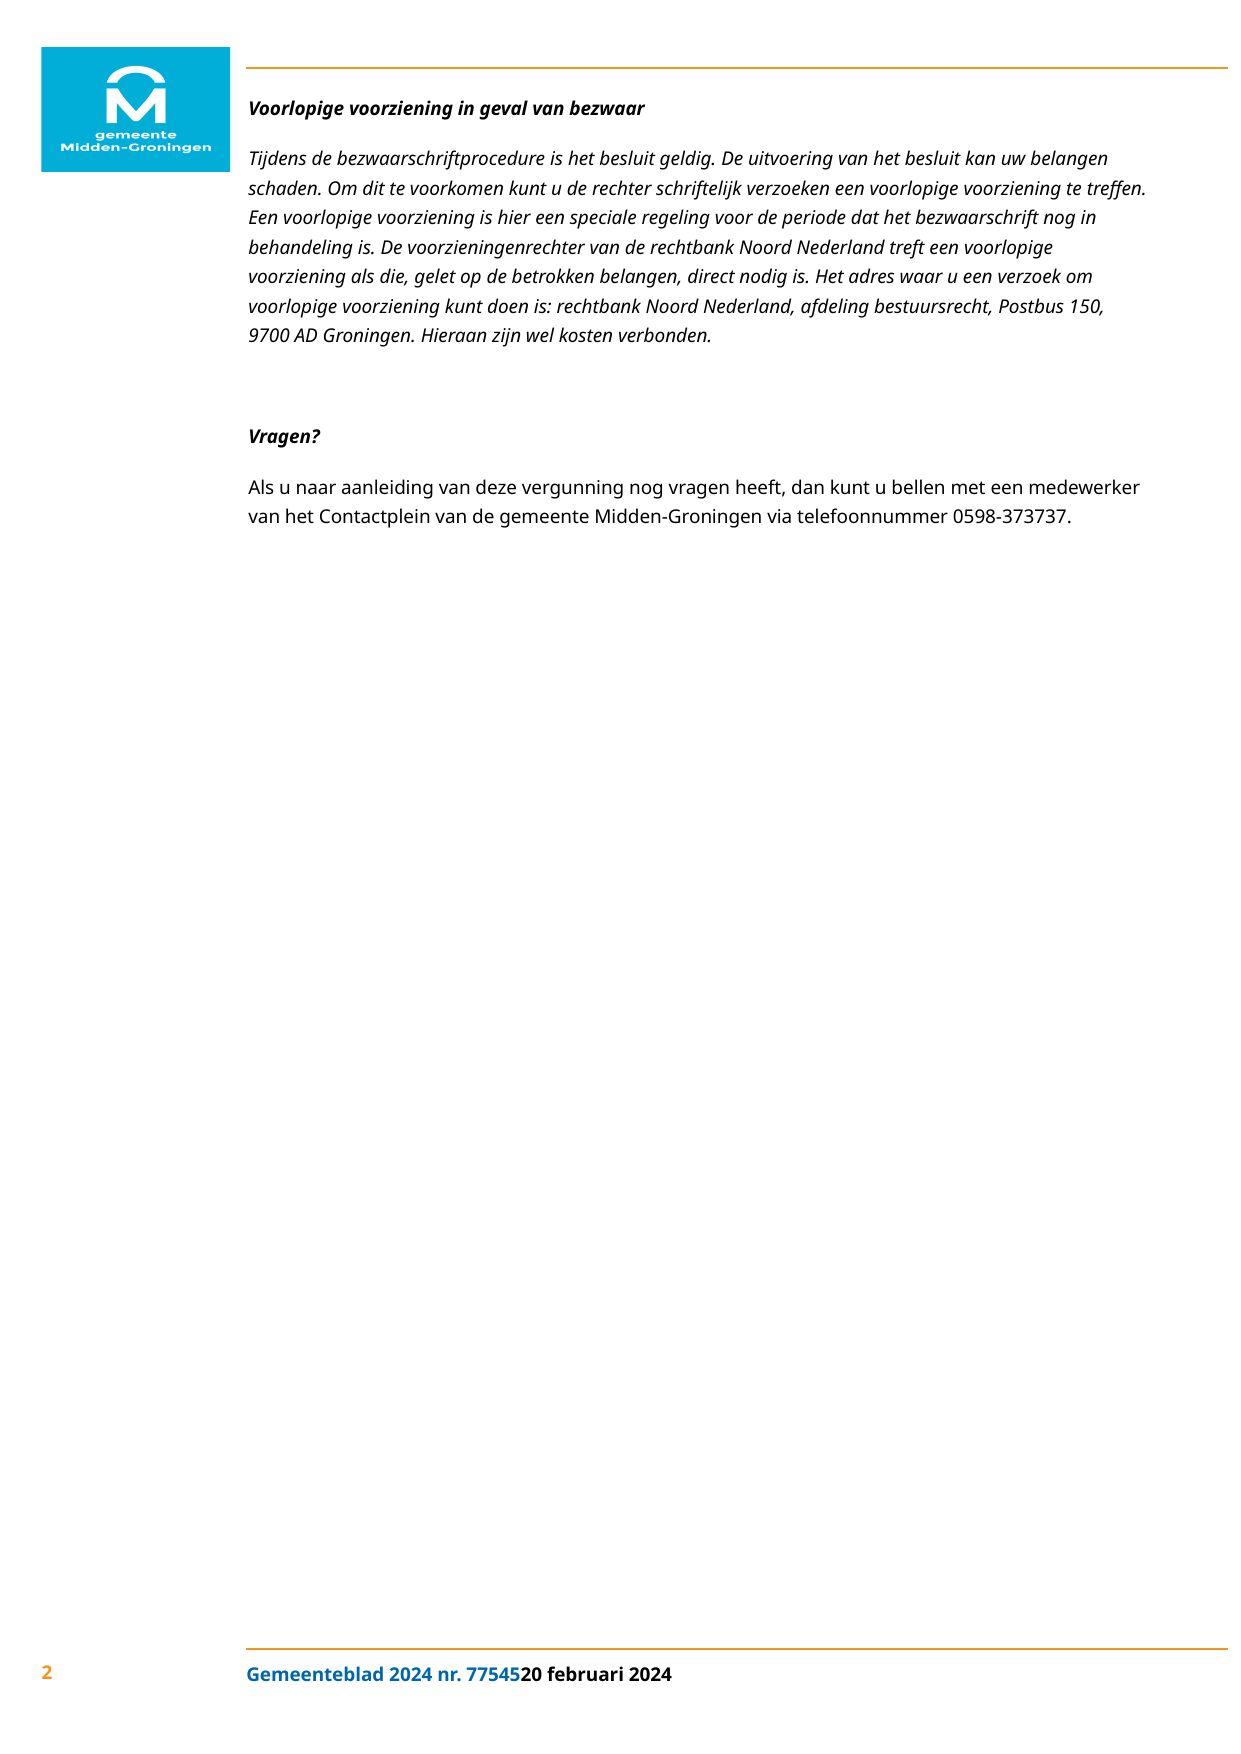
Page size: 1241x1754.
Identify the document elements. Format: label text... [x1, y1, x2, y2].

picture [108, 66, 164, 82]
picture [107, 89, 165, 122]
text Voorlopige voorziening in geval van bezwaar [248, 95, 1152, 121]
text Vragen? [248, 423, 1152, 449]
picture [184, 146, 190, 153]
text Als u naar aanleiding van deze vergunning nog vragen heeft, dan kunt u bellen met een medewerker van het Contactplein van de gemeente Midden-Groningen via telefoonnummer 0598-373737. [248, 474, 1152, 529]
text Tijdens de bezwaarschriftprocedure is het besluit geldig. De uitvoering van het besluit kan uw belangen schaden. Om dit te voorkomen kunt u de rechter schriftelijk verzoeken een voorlopige voorziening te treffen. Een voorlopige voorziening is hier een speciale regeling voor de periode dat het bezwaarschrift nog in behandeling is. De voorzieningenrechter van de rechtbank Noord Nederland treft een voorlopige voorziening als die, gelet op de betrokken belangen, direct nodig is. Het adres waar u een verzoek om voorlopige voorziening kunt doen is: rechtbank Noord Nederland, afdeling bestuursrecht, Postbus 150, 9700 AD Groningen. Hieraan zijn wel kosten verbonden. [248, 145, 1152, 348]
